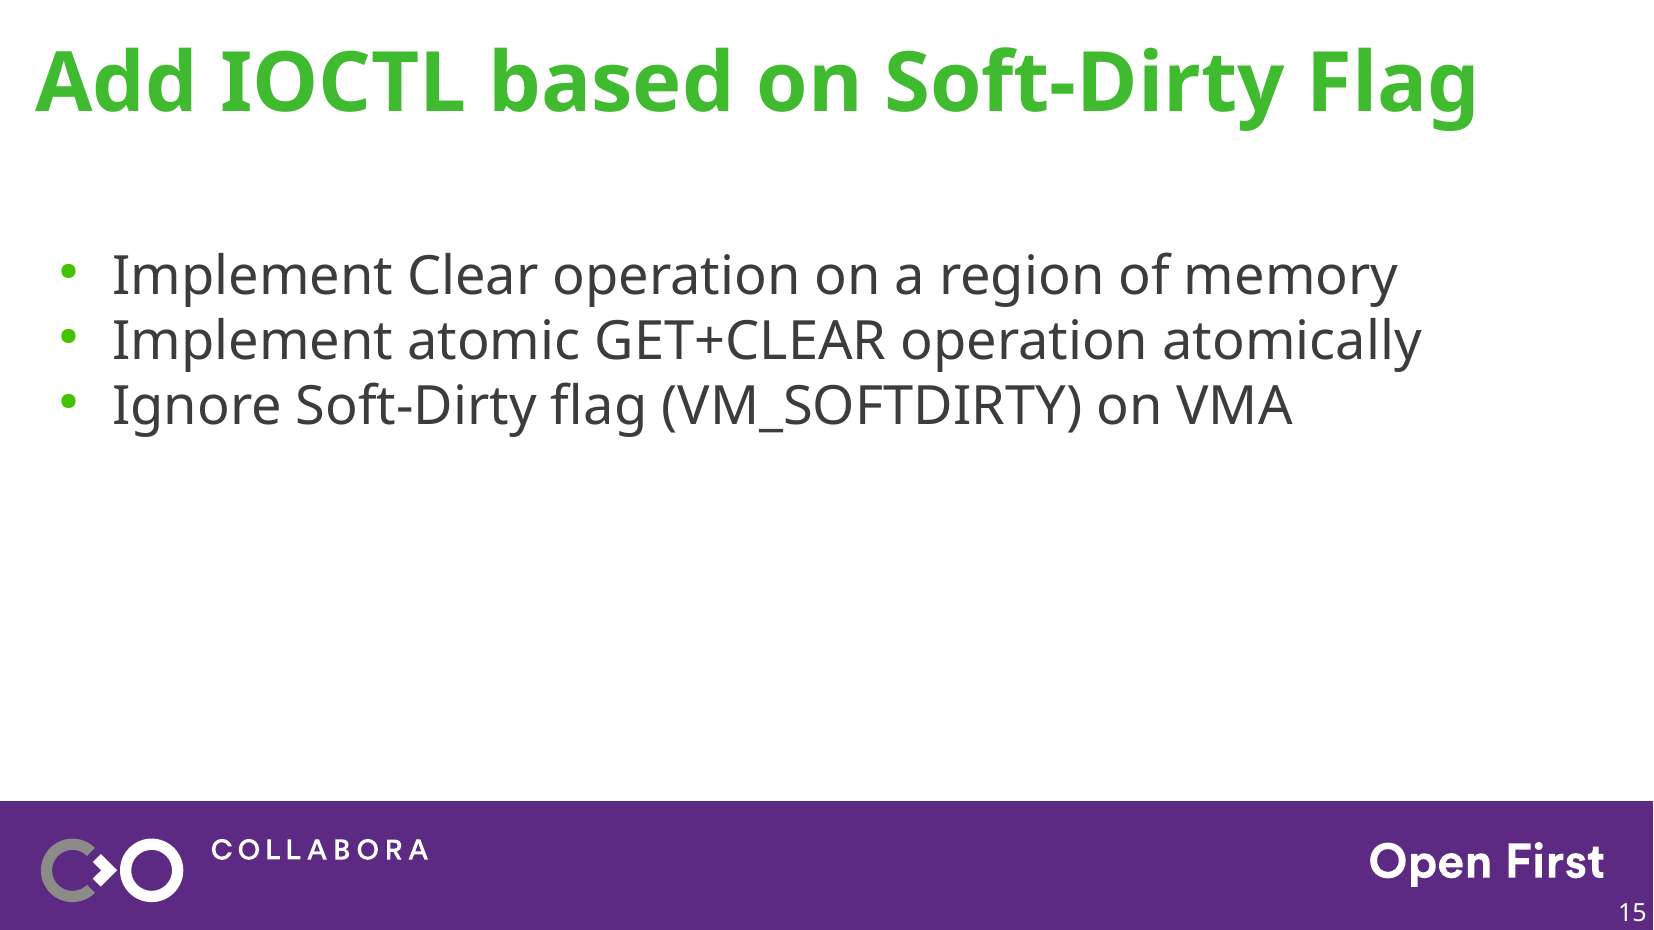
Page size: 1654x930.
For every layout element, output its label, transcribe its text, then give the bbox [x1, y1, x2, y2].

title Add IOCTL based on Soft-Dirty Flag [35, 28, 1608, 192]
list Implement Clear operation on a region of memory Implement atomic GET+CLEAR operation atomically Ignore Soft-Dirty flag (VM_SOFTDIRTY) on VMA [41, 240, 1613, 804]
